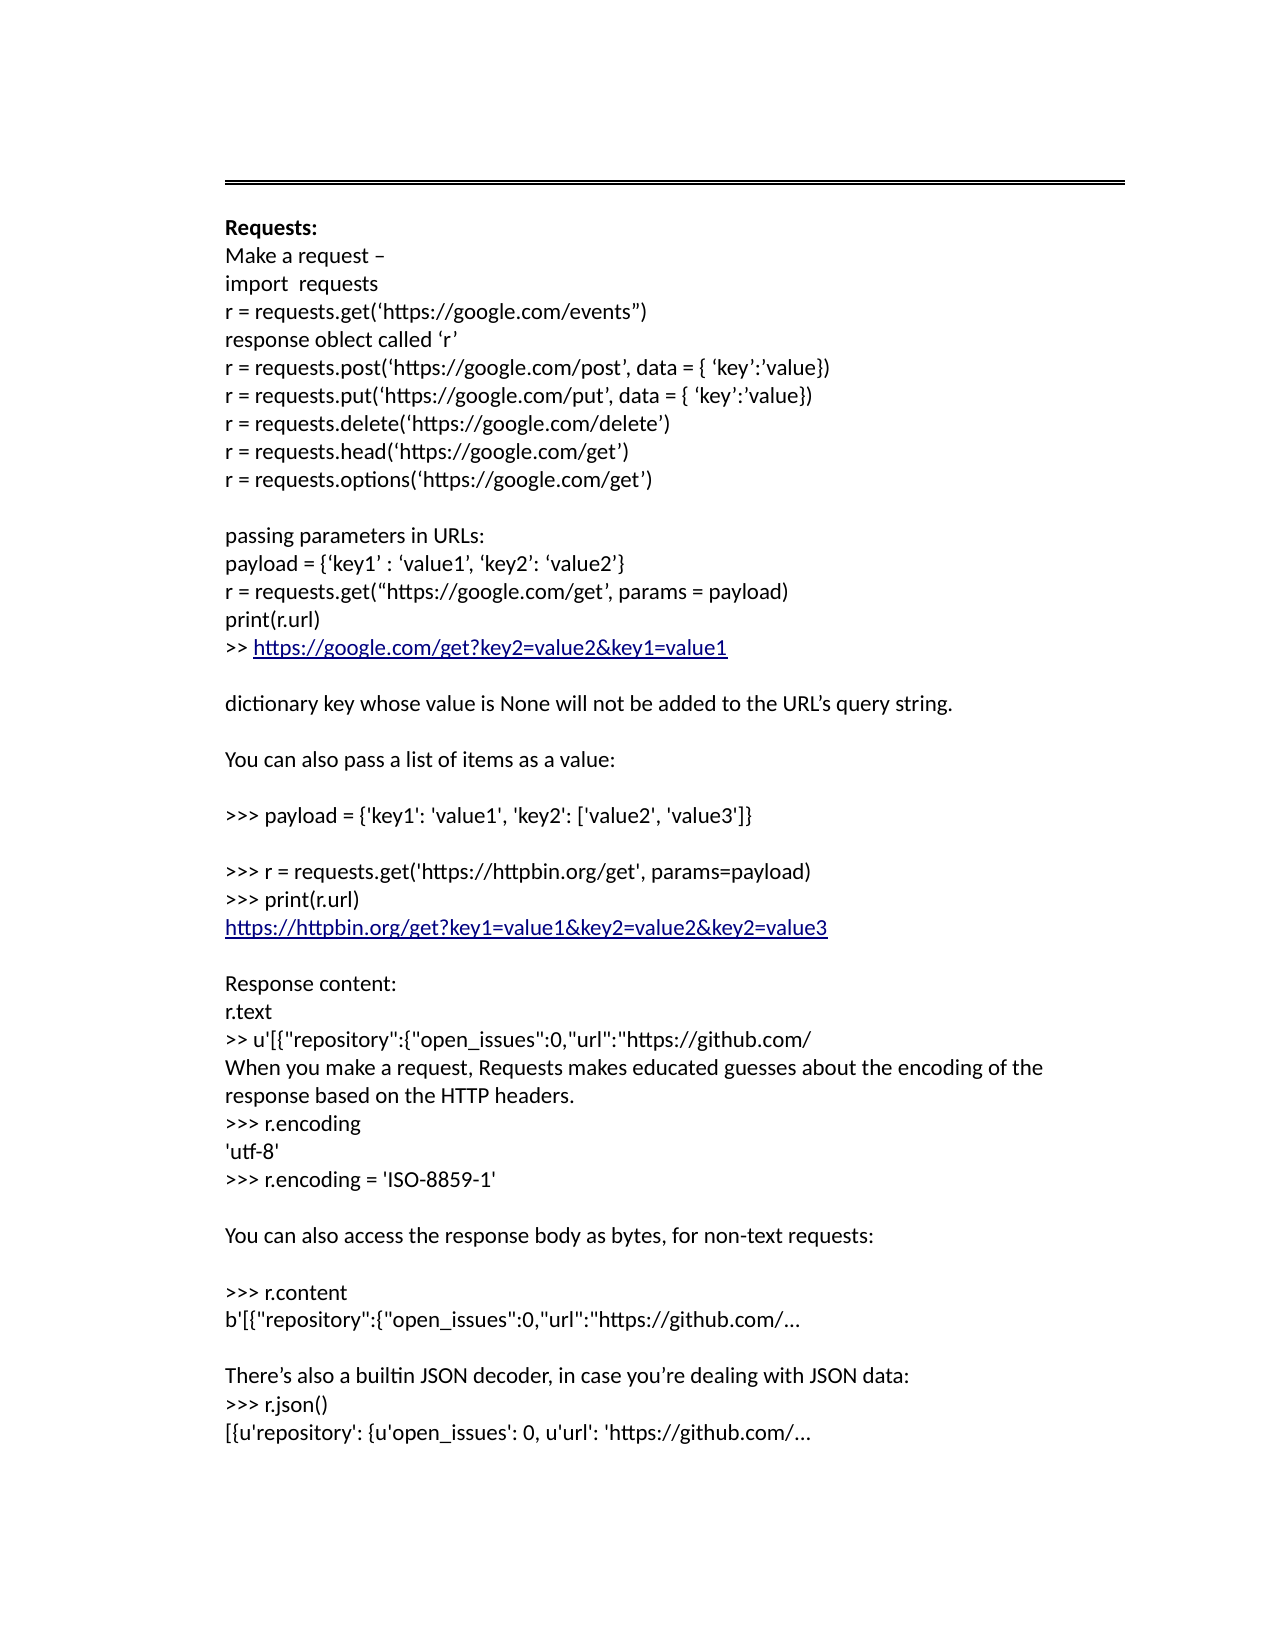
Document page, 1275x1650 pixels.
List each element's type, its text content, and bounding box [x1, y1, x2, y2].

list r.text [225, 997, 1125, 1025]
list You can also pass a list of items as a value: [225, 745, 1125, 773]
list >>> payload = {'key1': 'value1', 'key2': ['value2', 'value3']} [225, 801, 1125, 829]
list >>> print(r.url) [225, 885, 1125, 913]
list Requests: [225, 213, 1125, 241]
list print(r.url) [225, 605, 1125, 633]
list response oblect called ‘r’ [225, 325, 1125, 353]
list r = requests.head(‘https://google.com/get’) [225, 437, 1125, 465]
list b'[{"repository":{"open_issues":0,"url":"https://github.com/... [225, 1306, 1125, 1334]
list r = requests.options(‘https://google.com/get’) [225, 465, 1125, 493]
list r = requests.get(“https://google.com/get’, params = payload) [225, 577, 1125, 605]
list >> https://google.com/get?key2=value2&key1=value1 [225, 633, 1125, 661]
list 'utf-8' [225, 1137, 1125, 1166]
list [{u'repository': {u'open_issues': 0, u'url': 'https://github.com/... [225, 1418, 1125, 1446]
list Make a request – [225, 241, 1125, 269]
list >>> r.encoding [225, 1109, 1125, 1137]
list >>> r.content [225, 1278, 1125, 1306]
list >>> r.json() [225, 1390, 1125, 1418]
list r = requests.put(‘https://google.com/put’, data = { ‘key’:’value}) [225, 381, 1125, 409]
list r = requests.post(‘https://google.com/post’, data = { ‘key’:’value}) [225, 353, 1125, 381]
list Response content: [225, 969, 1125, 997]
list When you make a request, Requests makes educated guesses about the encoding of the response based on the HTTP headers. [225, 1053, 1125, 1109]
list dictionary key whose value is None will not be added to the URL’s query string. [225, 689, 1125, 717]
list https://httpbin.org/get?key1=value1&key2=value2&key2=value3 [225, 913, 1125, 941]
list There’s also a builtin JSON decoder, in case you’re dealing with JSON data: [225, 1362, 1125, 1390]
list r = requests.delete(‘https://google.com/delete’) [225, 409, 1125, 437]
list You can also access the response body as bytes, for non-text requests: [225, 1222, 1125, 1249]
list passing parameters in URLs: [225, 521, 1125, 549]
list >> u'[{"repository":{"open_issues":0,"url":"https://github.com/ [225, 1025, 1125, 1053]
list >>> r.encoding = 'ISO-8859-1' [225, 1166, 1125, 1193]
list import requests [225, 269, 1125, 297]
list r = requests.get(‘https://google.com/events”) [225, 297, 1125, 325]
list payload = {‘key1’ : ‘value1’, ‘key2’: ‘value2’} [225, 549, 1125, 577]
list >>> r = requests.get('https://httpbin.org/get', params=payload) [225, 857, 1125, 885]
